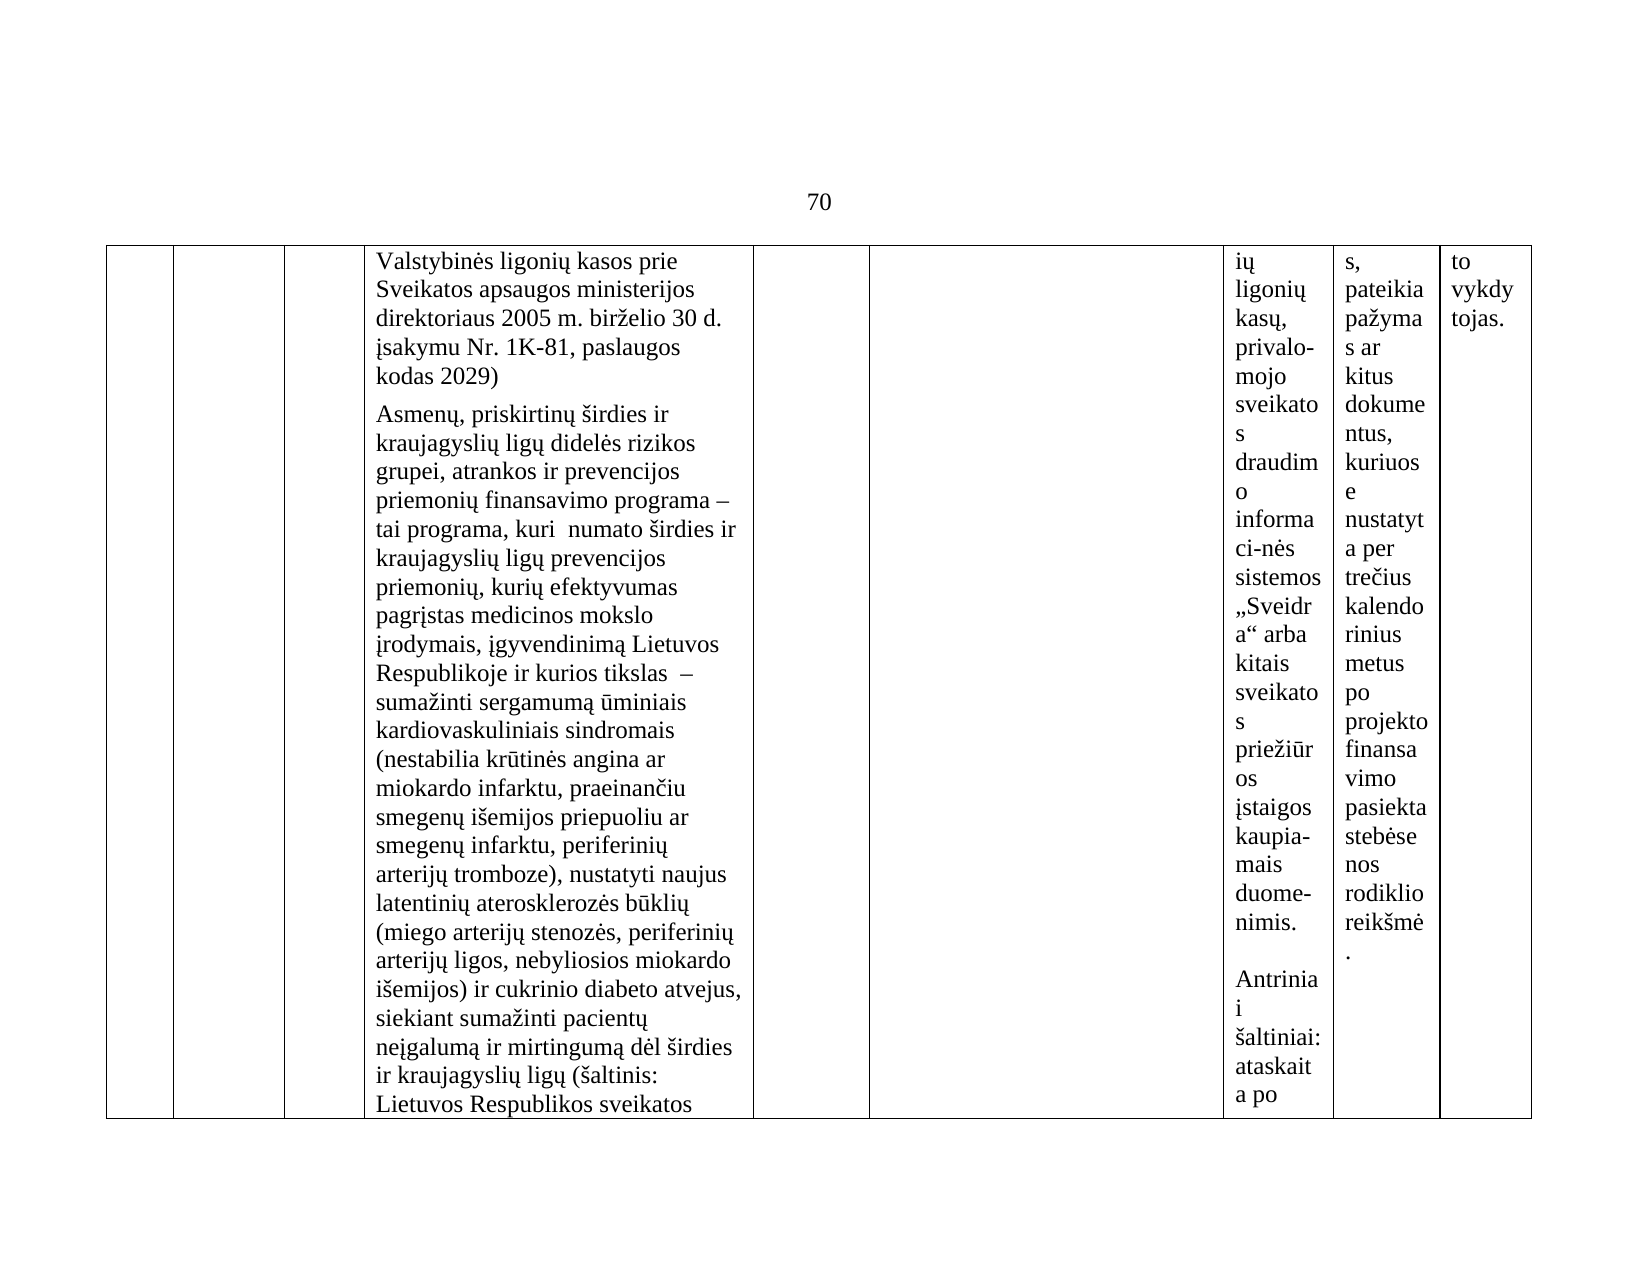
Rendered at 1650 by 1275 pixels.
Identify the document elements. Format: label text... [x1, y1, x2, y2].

table_cell [870, 246, 1223, 1118]
table_cell [754, 246, 869, 1118]
table_cell [285, 246, 364, 1118]
table_cell s, pateikia pažymas ar kitus dokumentus, kuriuose nustatyta per trečius kalendorinius metus po projekto finansavimo pasiekta stebėsenos rodiklio reikšmė. [1334, 246, 1439, 1118]
table_cell [107, 246, 173, 1118]
table_cell Valstybinės ligonių kasos prie Sveikatos apsaugos ministerijos direktoriaus 2005 m. birželio 30 d. įsakymu Nr. 1K-81, paslaugos kodas 2029) Asmenų, priskirtinų širdies ir kraujagyslių ligų didelės rizikos grupei, atrankos ir prevencijos priemonių finansavimo programa – tai programa, kuri numato širdies ir kraujagyslių ligų prevencijos priemonių, kurių efektyvumas pagrįstas medicinos mokslo įrodymais, įgyvendinimą Lietuvos Respublikoje ir kurios tikslas – sumažinti sergamumą ūminiais kardiovaskuliniais sindromais (nestabilia krūtinės angina ar miokardo infarktu, praeinančiu smegenų išemijos priepuoliu ar smegenų infarktu, periferinių arterijų tromboze), nustatyti naujus latentinių aterosklerozės būklių (miego arterijų stenozės, periferinių arterijų ligos, nebyliosios miokardo išemijos) ir cukrinio diabeto atvejus, siekiant sumažinti pacientų neįgalumą ir mirtingumą dėl širdies ir kraujagyslių ligų (šaltinis: Lietuvos Respublikos sveikatos [365, 246, 753, 1118]
table_cell to vykdytojas. [1441, 246, 1531, 1118]
table_cell [174, 246, 284, 1118]
table_cell ių ligonių kasų, privalo-mojo sveikatos draudimo informaci-nės sistemos „Sveidra“ arba kitais sveikatos priežiūros įstaigos kaupia-mais duome-nimis. Antriniai šaltiniai: ataskaita po [1224, 246, 1333, 1118]
